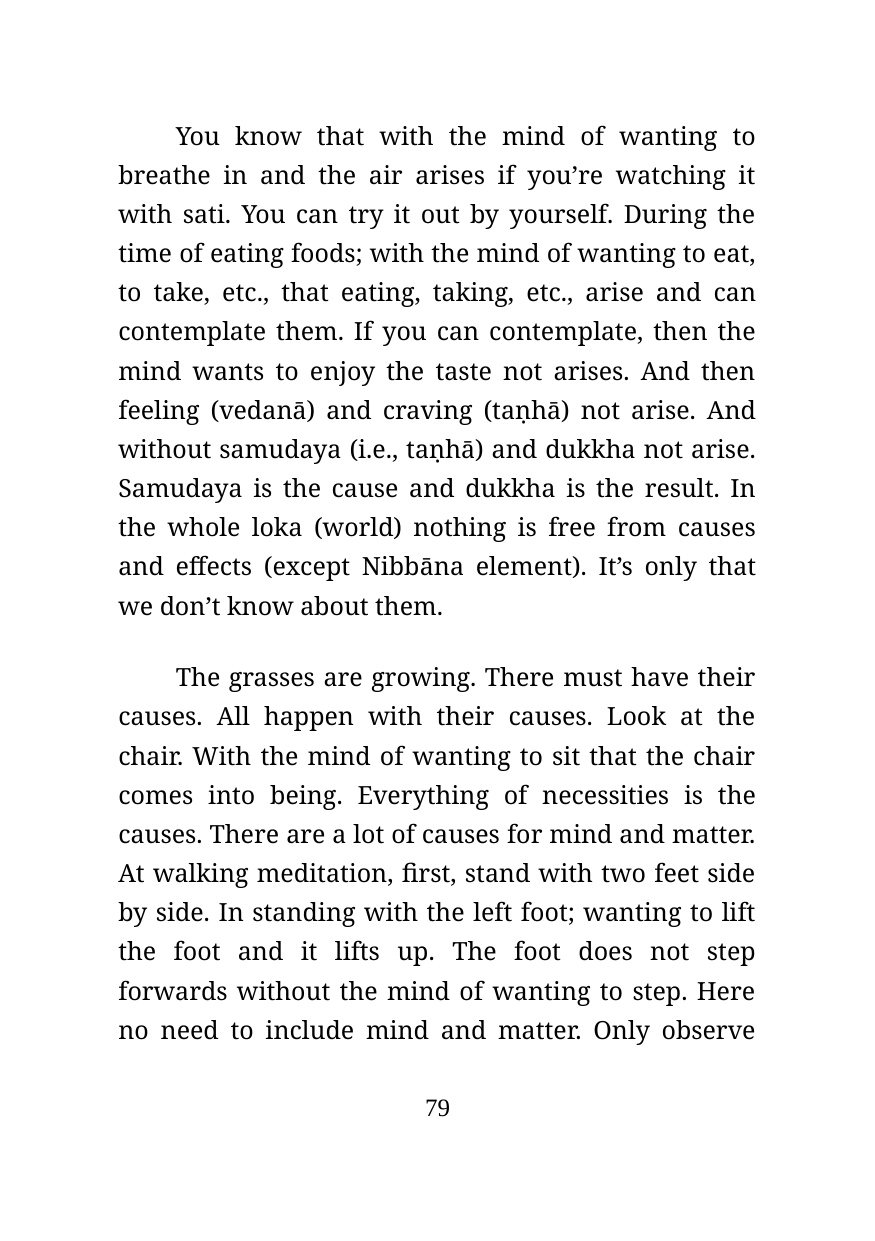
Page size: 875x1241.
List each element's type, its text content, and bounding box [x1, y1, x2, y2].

text You know that with the mind of wanting to breathe in and the air arises if you’re watching it with sati. You can try it out by yourself. During the time of eating foods; with the mind of wanting to eat, to take, etc., that eating, taking, etc., arise and can contemplate them. If you can contemplate, then the mind wants to enjoy the taste not arises. And then feeling (vedanā) and craving (taṇhā) not arise. And without samudaya (i.e., taṇhā) and dukkha not arise. Samudaya is the cause and dukkha is the result. In the whole loka (world) nothing is free from causes and effects (except Nibbāna element). It’s only that we don’t know about them. [118, 118, 756, 622]
text The grasses are growing. There must have their causes. All happen with their causes. Look at the chair. With the mind of wanting to sit that the chair comes into being. Everything of necessities is the causes. There are a lot of causes for mind and matter. At walking meditation, first, stand with two feet side by side. In standing with the left foot; wanting to lift the foot and it lifts up. The foot does not step forwards without the mind of wanting to step. Here no need to include mind and matter. Only observe [118, 660, 756, 1046]
